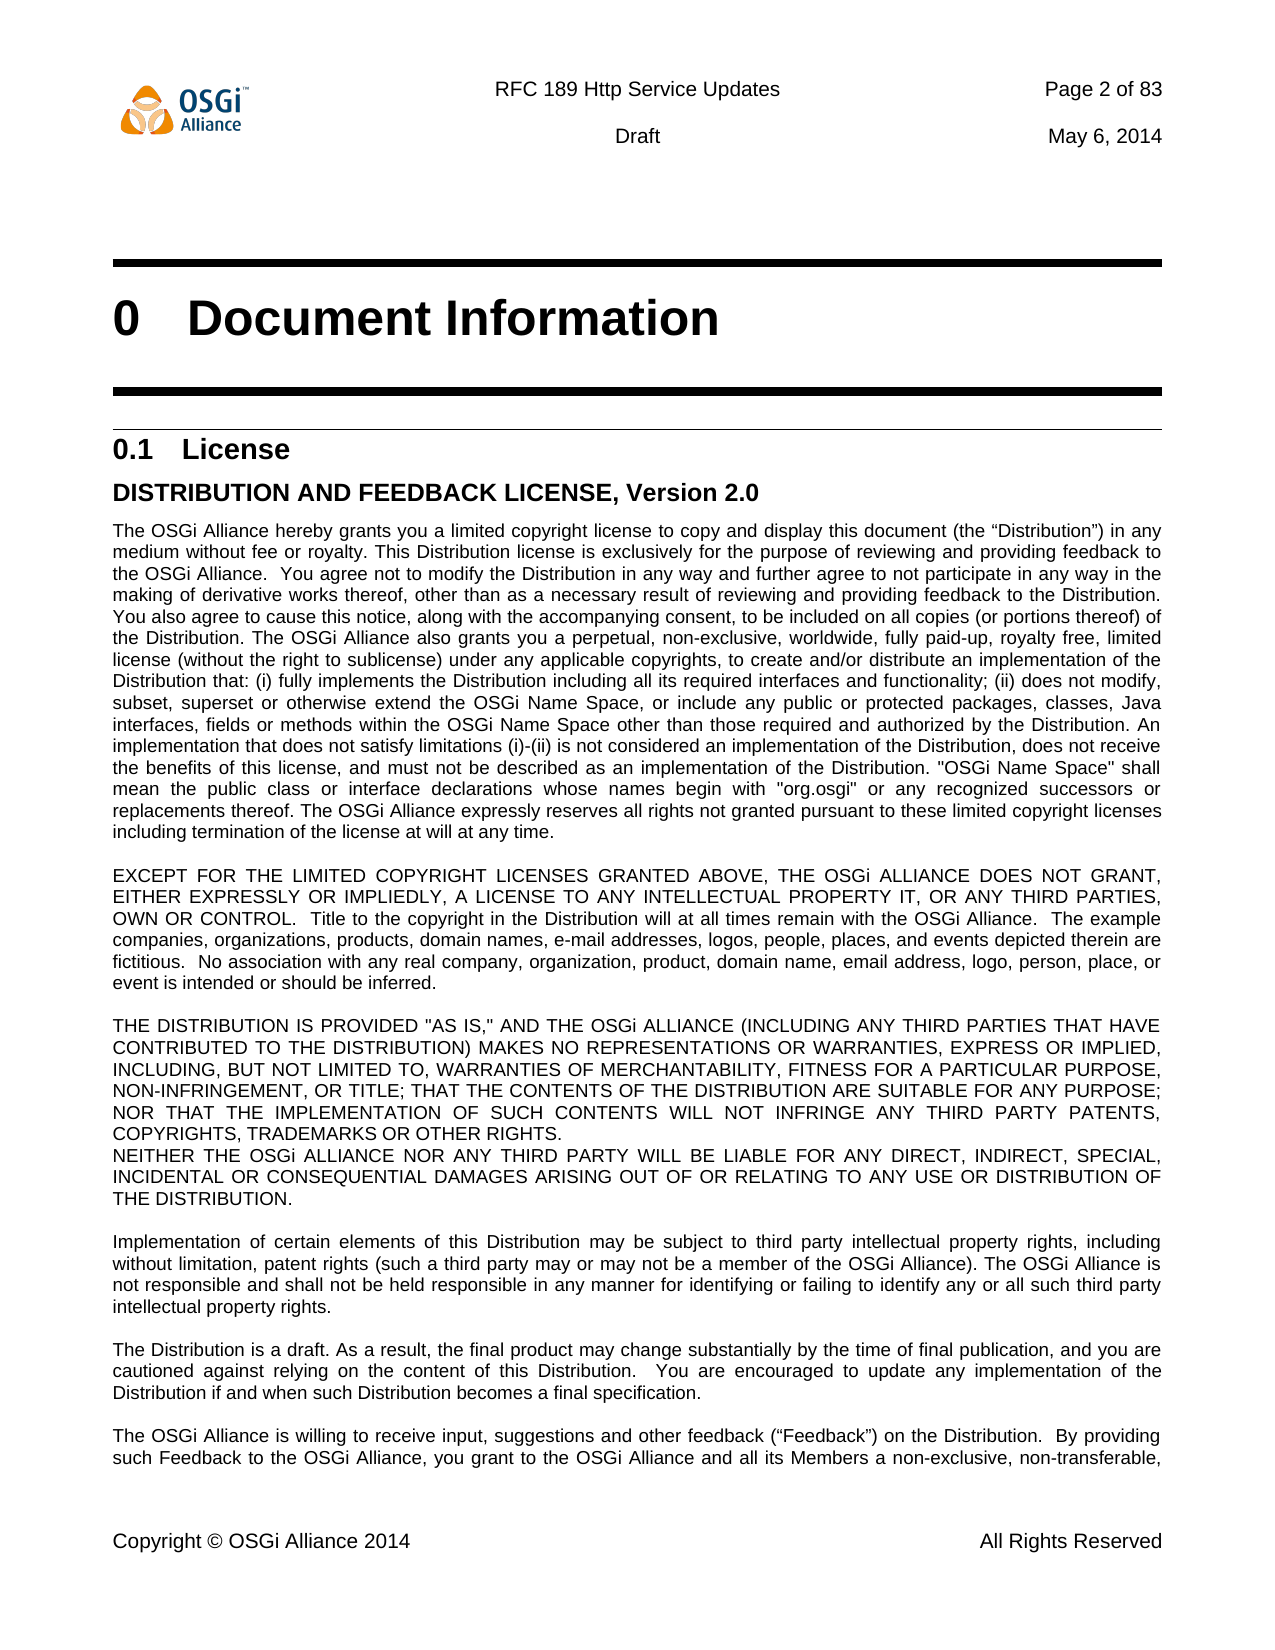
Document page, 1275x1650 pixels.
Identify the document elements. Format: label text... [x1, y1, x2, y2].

picture [113, 78, 257, 142]
text Implementation of certain elements of this Distribution may be subject to third party intellectual property rights, including without limitation, patent rights (such a third party may or may not be a member of the OSGi Alliance). The OSGi Alliance is not responsible and shall not be held responsible in any manner for identifying or failing to identify any or all such third party intellectual property rights. [112, 1231, 1162, 1317]
subtitle License [112, 430, 1162, 466]
text EXCEPT FOR THE LIMITED COPYRIGHT LICENSES GRANTED ABOVE, THE OSGi ALLIANCE DOES NOT GRANT, EITHER EXPRESSLY OR IMPLIEDLY, A LICENSE TO ANY INTELLECTUAL PROPERTY IT, OR ANY THIRD PARTIES, OWN OR CONTROL. Title to the copyright in the Distribution will at all times remain with the OSGi Alliance. The example companies, organizations, products, domain names, e-mail addresses, logos, people, places, and events depicted therein are fictitious. No association with any real company, organization, product, domain name, email address, logo, person, place, or event is intended or should be inferred. [112, 864, 1162, 994]
text The OSGi Alliance is willing to receive input, suggestions and other feedback (“Feedback”) on the Distribution. By providing such Feedback to the OSGi Alliance, you grant to the OSGi Alliance and all its Members a non-exclusive, non-transferable, [112, 1425, 1162, 1468]
text NEITHER THE OSGi ALLIANCE NOR ANY THIRD PARTY WILL BE LIABLE FOR ANY DIRECT, INDIRECT, SPECIAL, INCIDENTAL OR CONSEQUENTIAL DAMAGES ARISING OUT OF OR RELATING TO ANY USE OR DISTRIBUTION OF THE DISTRIBUTION. [112, 1145, 1162, 1209]
subtitle Document Information [112, 260, 1162, 396]
text The OSGi Alliance hereby grants you a limited copyright license to copy and display this document (the “Distribution”) in any medium without fee or royalty. This Distribution license is exclusively for the purpose of reviewing and providing feedback to the OSGi Alliance. You agree not to modify the Distribution in any way and further agree to not participate in any way in the making of derivative works thereof, other than as a necessary result of reviewing and providing feedback to the Distribution. You also agree to cause this notice, along with the accompanying consent, to be included on all copies (or portions thereof) of the Distribution. The OSGi Alliance also grants you a perpetual, non-exclusive, worldwide, fully paid-up, royalty free, limited license (without the right to sublicense) under any applicable copyrights, to create and/or distribute an implementation of the Distribution that: (i) fully implements the Distribution including all its required interfaces and functionality; (ii) does not modify, subset, superset or otherwise extend the OSGi Name Space, or include any public or protected packages, classes, Java interfaces, fields or methods within the OSGi Name Space other than those required and authorized by the Distribution. An implementation that does not satisfy limitations (i)-(ii) is not considered an implementation of the Distribution, does not receive the benefits of this license, and must not be described as an implementation of the Distribution. "OSGi Name Space" shall mean the public class or interface declarations whose names begin with "org.osgi" or any recognized successors or replacements thereof. The OSGi Alliance expressly reserves all rights not granted pursuant to these limited copyright licenses including termination of the license at will at any time. [112, 519, 1162, 843]
text The Distribution is a draft. As a result, the final product may change substantially by the time of final publication, and you are cautioned against relying on the content of this Distribution. You are encouraged to update any implementation of the Distribution if and when such Distribution becomes a final specification. [112, 1339, 1162, 1403]
text THE DISTRIBUTION IS PROVIDED "AS IS," AND THE OSGi ALLIANCE (INCLUDING ANY THIRD PARTIES THAT HAVE CONTRIBUTED TO THE DISTRIBUTION) MAKES NO REPRESENTATIONS OR WARRANTIES, EXPRESS OR IMPLIED, INCLUDING, BUT NOT LIMITED TO, WARRANTIES OF MERCHANTABILITY, FITNESS FOR A PARTICULAR PURPOSE, NON-INFRINGEMENT, OR TITLE; THAT THE CONTENTS OF THE DISTRIBUTION ARE SUITABLE FOR ANY PURPOSE; NOR THAT THE IMPLEMENTATION OF SUCH CONTENTS WILL NOT INFRINGE ANY THIRD PARTY PATENTS, COPYRIGHTS, TRADEMARKS OR OTHER RIGHTS. [112, 1015, 1162, 1145]
text DISTRIBUTION AND FEEDBACK LICENSE, Version 2.0 [112, 478, 1162, 507]
